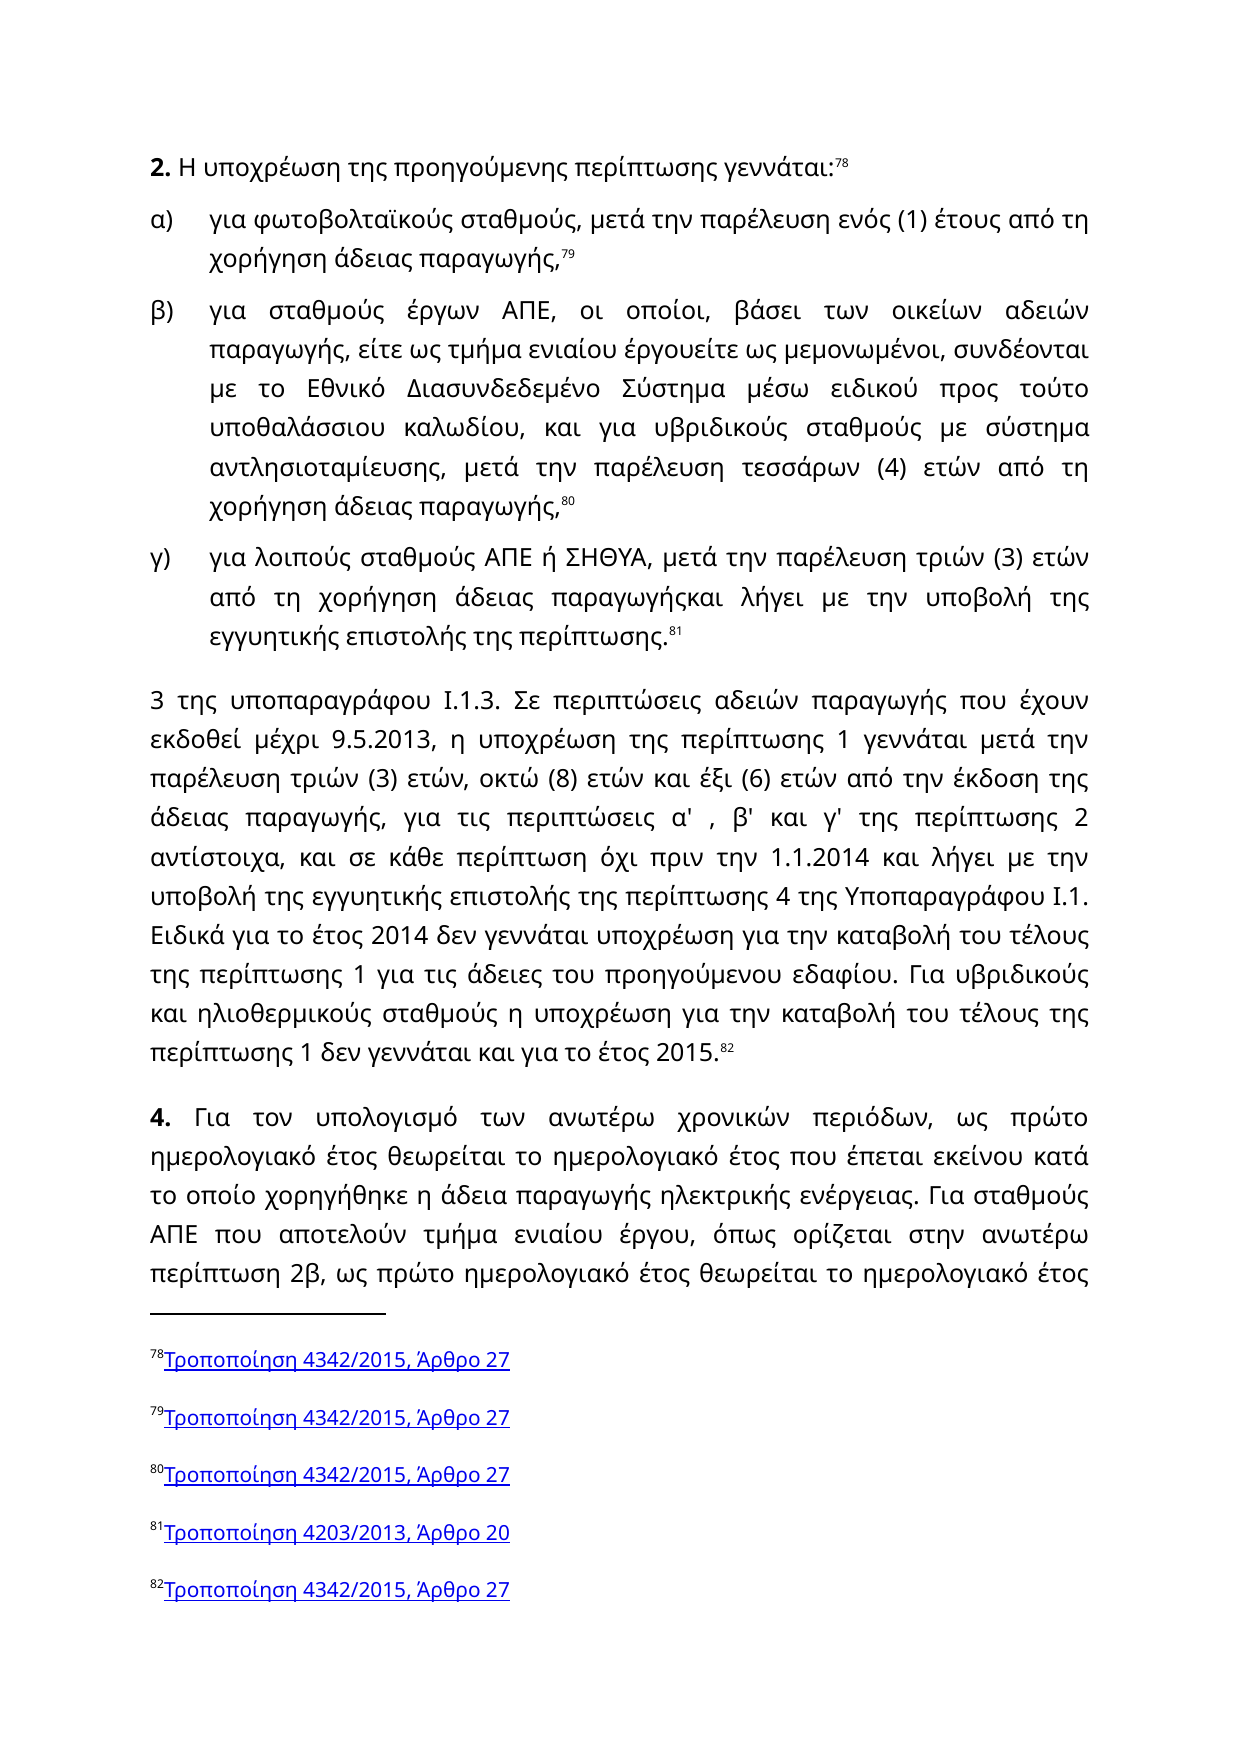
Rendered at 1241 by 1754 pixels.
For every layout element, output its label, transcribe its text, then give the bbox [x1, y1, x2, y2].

list β) για σταθμούς έργων ΑΠΕ, οι οποίοι, βάσει των οικείων αδειών παραγωγής, είτε ως τμήμα ενιαίου έργουείτε ως μεμονωμένοι, συνδέονται με το Εθνικό Διασυνδεδεμένο Σύστημα μέσω ειδικού προς τούτο υποθαλάσσιου καλωδίου, και για υβριδικούς σταθμούς με σύστημα αντλησιοταμίευσης, μετά την παρέλευση τεσσάρων (4) ετών από τη χορήγηση άδειας παραγωγής, [150, 292, 1090, 522]
text 2. Η υποχρέωση της προηγούμενης περίπτωσης γεννάται: [150, 150, 1090, 184]
list γ) για λοιπούς σταθμούς ΑΠΕ ή ΣΗΘΥΑ, μετά την παρέλευση τριών (3) ετών από τη χορήγηση άδειας παραγωγήςκαι λήγει με την υποβολή της εγγυητικής επιστολής της περίπτωσης. [150, 540, 1090, 652]
text Τροποποίηση 4342/2015, Άρθρο 27 [150, 1403, 1090, 1431]
list α) για φωτοβολταϊκούς σταθμούς, μετά την παρέλευση ενός (1) έτους από τη χορήγηση άδειας παραγωγής, [150, 202, 1090, 275]
text 4. Για τον υπολογισμό των ανωτέρω χρονικών περιόδων, ως πρώτο ημερολογιακό έτος θεωρείται το ημερολογιακό έτος που έπεται εκείνου κατά το οποίο χορηγήθηκε η άδεια παραγωγής ηλεκτρικής ενέργειας. Για σταθμούς ΑΠΕ που αποτελούν τμήμα ενιαίου έργου, όπως ορίζεται στην ανωτέρω περίπτωση 2β, ως πρώτο ημερολογιακό έτος θεωρείται το ημερολογιακό έτος [150, 1099, 1090, 1290]
text 3 της υποπαραγράφου Ι.1.3. Σε περιπτώσεις αδειών παραγωγής που έχουν εκδοθεί μέχρι 9.5.2013, η υποχρέωση της περίπτωσης 1 γεννάται μετά την παρέλευση τριών (3) ετών, οκτώ (8) ετών και έξι (6) ετών από την έκδοση της άδειας παραγωγής, για τις περιπτώσεις α' , β' και γ' της περίπτωσης 2 αντίστοιχα, και σε κάθε περίπτωση όχι πριν την 1.1.2014 και λήγει με την υποβολή της εγγυητικής επιστολής της περίπτωσης 4 της Υποπαραγράφου Ι.1. Ειδικά για το έτος 2014 δεν γεννάται υποχρέωση για την καταβολή του τέλους της περίπτωσης 1 για τις άδειες του προηγούμενου εδαφίου. Για υβριδικούς και ηλιοθερμικούς σταθμούς η υποχρέωση για την καταβολή του τέλους της περίπτωσης 1 δεν γεννάται και για το έτος 2015. [150, 682, 1090, 1069]
text Τροποποίηση 4342/2015, Άρθρο 27 [150, 1576, 1090, 1604]
text Τροποποίηση 4203/2013, Άρθρο 20 [150, 1518, 1090, 1546]
text Τροποποίηση 4342/2015, Άρθρο 27 [150, 1345, 1090, 1373]
text Τροποποίηση 4342/2015, Άρθρο 27 [150, 1460, 1090, 1489]
